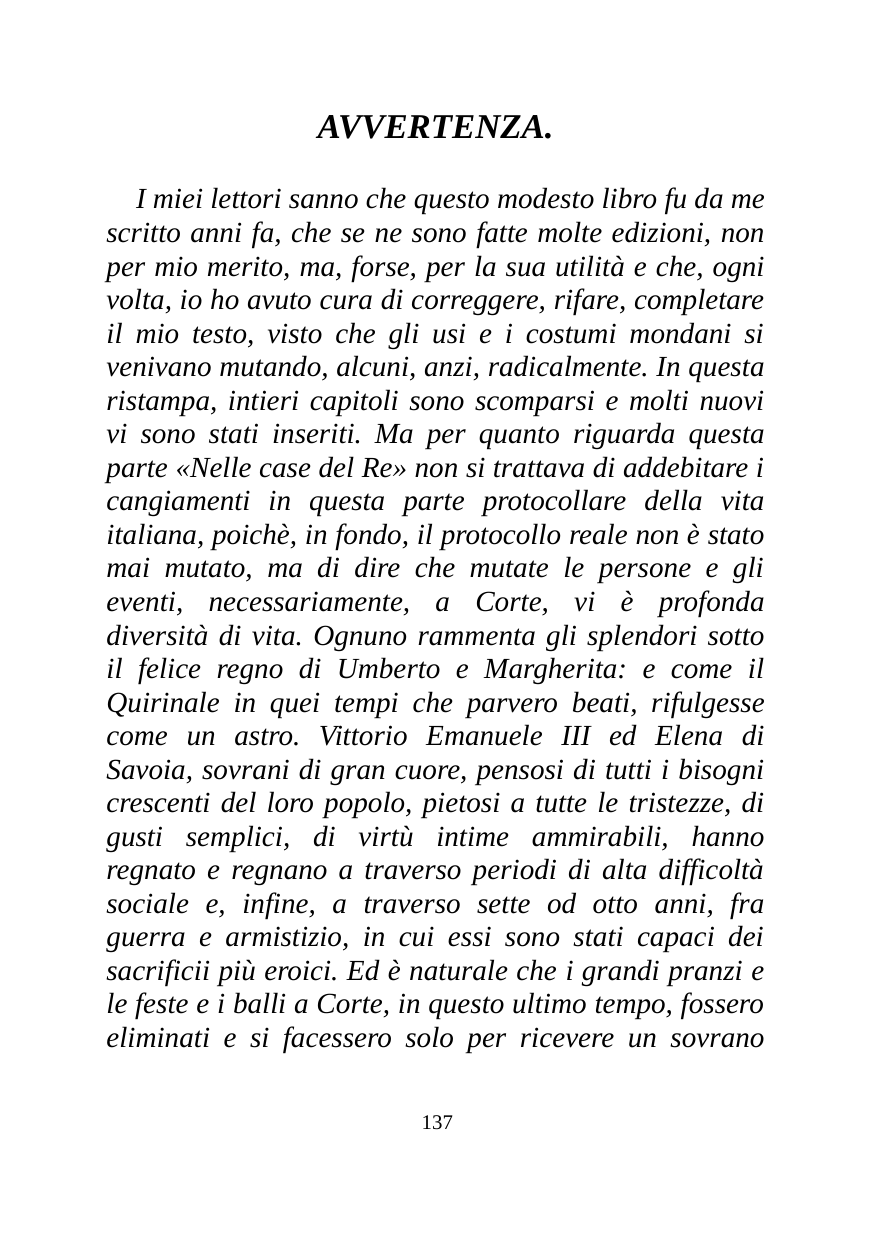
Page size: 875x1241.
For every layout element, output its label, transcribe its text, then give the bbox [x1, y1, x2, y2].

subtitle AVVERTENZA. [106, 106, 768, 146]
text I miei lettori sanno che questo modesto libro fu da me scritto anni fa, che se ne sono fatte molte edizioni, non per mio merito, ma, forse, per la sua utilità e che, ogni volta, io ho avuto cura di correggere, rifare, completare il mio testo, visto che gli usi e i costumi mondani si venivano mutando, alcuni, anzi, radicalmente. In questa ristampa, intieri capitoli sono scomparsi e molti nuovi vi sono stati inseriti. Ma per quanto riguarda questa parte «Nelle case del Re» non si trattava di addebitare i cangiamenti in questa parte protocollare della vita italiana, poichè, in fondo, il protocollo reale non è stato mai mutato, ma di dire che mutate le persone e gli eventi, necessariamente, a Corte, vi è profonda diversità di vita. Ognuno rammenta gli splendori sotto il felice regno di Umberto e Margherita: e come il Quirinale in quei tempi che parvero beati, rifulgesse come un astro. Vittorio Emanuele III ed Elena di Savoia, sovrani di gran cuore, pensosi di tutti i bisogni crescenti del loro popolo, pietosi a tutte le tristezze, di gusti semplici, di virtù intime ammirabili, hanno regnato e regnano a traverso periodi di alta difficoltà sociale e, infine, a traverso sette od otto anni, fra guerra e armistizio, in cui essi sono stati capaci dei sacrificii più eroici. Ed è naturale che i grandi pranzi e le feste e i balli a Corte, in questo ultimo tempo, fossero eliminati e si facessero solo per ricevere un sovrano [106, 182, 768, 1054]
